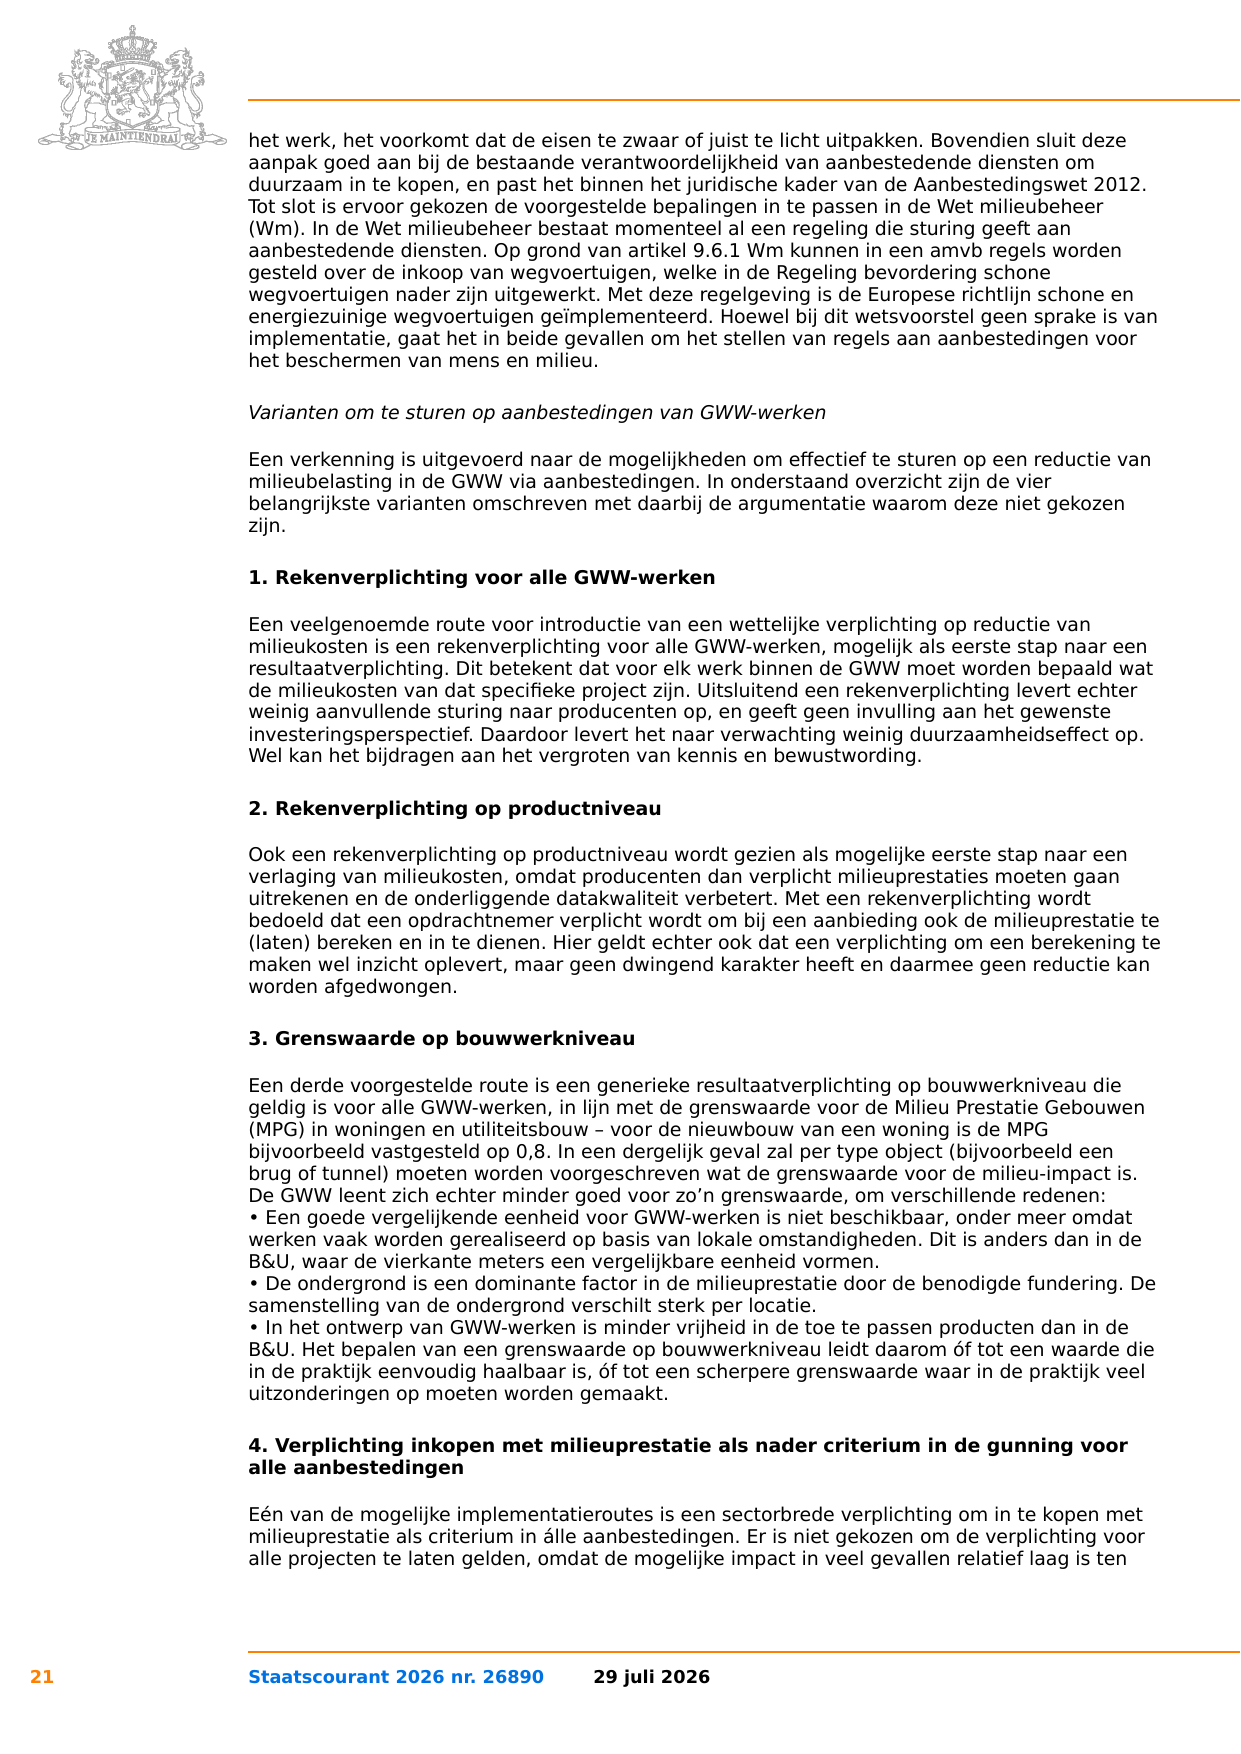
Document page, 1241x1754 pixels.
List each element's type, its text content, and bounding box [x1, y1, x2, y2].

text • In het ontwerp van GWW-werken is minder vrijheid in de toe te passen producten dan in de B&U. Het bepalen van een grenswaarde op bouwwerkniveau leidt daarom óf tot een waarde die in de praktijk eenvoudig haalbaar is, óf tot een scherpere grenswaarde waar in de praktijk veel uitzonderingen op moeten worden gemaakt. [248, 1317, 1163, 1405]
picture [38, 25, 227, 150]
text Tot slot is ervoor gekozen de voorgestelde bepalingen in te passen in de Wet milieubeheer (Wm). In de Wet milieubeheer bestaat momenteel al een regeling die sturing geeft aan aanbestedende diensten. Op grond van artikel 9.6.1 Wm kunnen in een amvb regels worden gesteld over de inkoop van wegvoertuigen, welke in de Regeling bevordering schone wegvoertuigen nader zijn uitgewerkt. Met deze regelgeving is de Europese richtlijn schone en energiezuinige wegvoertuigen geïmplementeerd. Hoewel bij dit wetsvoorstel geen sprake is van implementatie, gaat het in beide gevallen om het stellen van regels aan aanbestedingen voor het beschermen van mens en milieu. [248, 196, 1163, 372]
text • Een goede vergelijkende eenheid voor GWW-werken is niet beschikbaar, onder meer omdat werken vaak worden gerealiseerd op basis van lokale omstandigheden. Dit is anders dan in de B&U, waar de vierkante meters een vergelijkbare eenheid vormen. [248, 1207, 1163, 1273]
subtitle Varianten om te sturen op aanbestedingen van GWW-werken [248, 402, 1163, 424]
text Eén van de mogelijke implementatieroutes is een sectorbrede verplichting om in te kopen met milieuprestatie als criterium in álle aanbestedingen. Er is niet gekozen om de verplichting voor alle projecten te laten gelden, omdat de mogelijke impact in veel gevallen relatief laag is ten [248, 1504, 1163, 1570]
text Ook een rekenverplichting op productniveau wordt gezien als mogelijke eerste stap naar een verlaging van milieukosten, omdat producenten dan verplicht milieuprestaties moeten gaan uitrekenen en de onderliggende datakwaliteit verbetert. Met een rekenverplichting wordt bedoeld dat een opdrachtnemer verplicht wordt om bij een aanbieding ook de milieuprestatie te (laten) bereken en in te dienen. Hier geldt echter ook dat een verplichting om een berekening te maken wel inzicht oplevert, maar geen dwingend karakter heeft en daarmee geen reductie kan worden afgedwongen. [248, 844, 1163, 998]
text • De ondergrond is een dominante factor in de milieuprestatie door de benodigde fundering. De samenstelling van de ondergrond verschilt sterk per locatie. [248, 1273, 1163, 1317]
text Een verkenning is uitgevoerd naar de mogelijkheden om effectief te sturen op een reductie van milieubelasting in de GWW via aanbestedingen. In onderstaand overzicht zijn de vier belangrijkste varianten omschreven met daarbij de argumentatie waarom deze niet gekozen zijn. [248, 449, 1163, 537]
text Een derde voorgestelde route is een generieke resultaatverplichting op bouwwerkniveau die geldig is voor alle GWW-werken, in lijn met de grenswaarde voor de Milieu Prestatie Gebouwen (MPG) in woningen en utiliteitsbouw – voor de nieuwbouw van een woning is de MPG bijvoorbeeld vastgesteld op 0,8. In een dergelijk geval zal per type object (bijvoorbeeld een brug of tunnel) moeten worden voorgeschreven wat de grenswaarde voor de milieu-impact is. De GWW leent zich echter minder goed voor zo’n grenswaarde, om verschillende redenen: [248, 1075, 1163, 1207]
subtitle 1. Rekenverplichting voor alle GWW-werken [248, 567, 1163, 588]
text het werk, het voorkomt dat de eisen te zwaar of juist te licht uitpakken. Bovendien sluit deze aanpak goed aan bij de bestaande verantwoordelijkheid van aanbestedende diensten om duurzaam in te kopen, en past het binnen het juridische kader van de Aanbestedingswet 2012. [248, 130, 1163, 196]
subtitle 2. Rekenverplichting op productniveau [248, 797, 1163, 819]
subtitle 3. Grenswaarde op bouwwerkniveau [248, 1028, 1163, 1050]
text Een veelgenoemde route voor introductie van een wettelijke verplichting op reductie van milieukosten is een rekenverplichting voor alle GWW-werken, mogelijk als eerste stap naar een resultaatverplichting. Dit betekent dat voor elk werk binnen de GWW moet worden bepaald wat de milieukosten van dat specifieke project zijn. Uitsluitend een rekenverplichting levert echter weinig aanvullende sturing naar producenten op, en geeft geen invulling aan het gewenste investeringsperspectief. Daardoor levert het naar verwachting weinig duurzaamheidseffect op. Wel kan het bijdragen aan het vergroten van kennis en bewustwording. [248, 613, 1163, 767]
subtitle 4. Verplichting inkopen met milieuprestatie als nader criterium in de gunning voor alle aanbestedingen [248, 1435, 1163, 1479]
